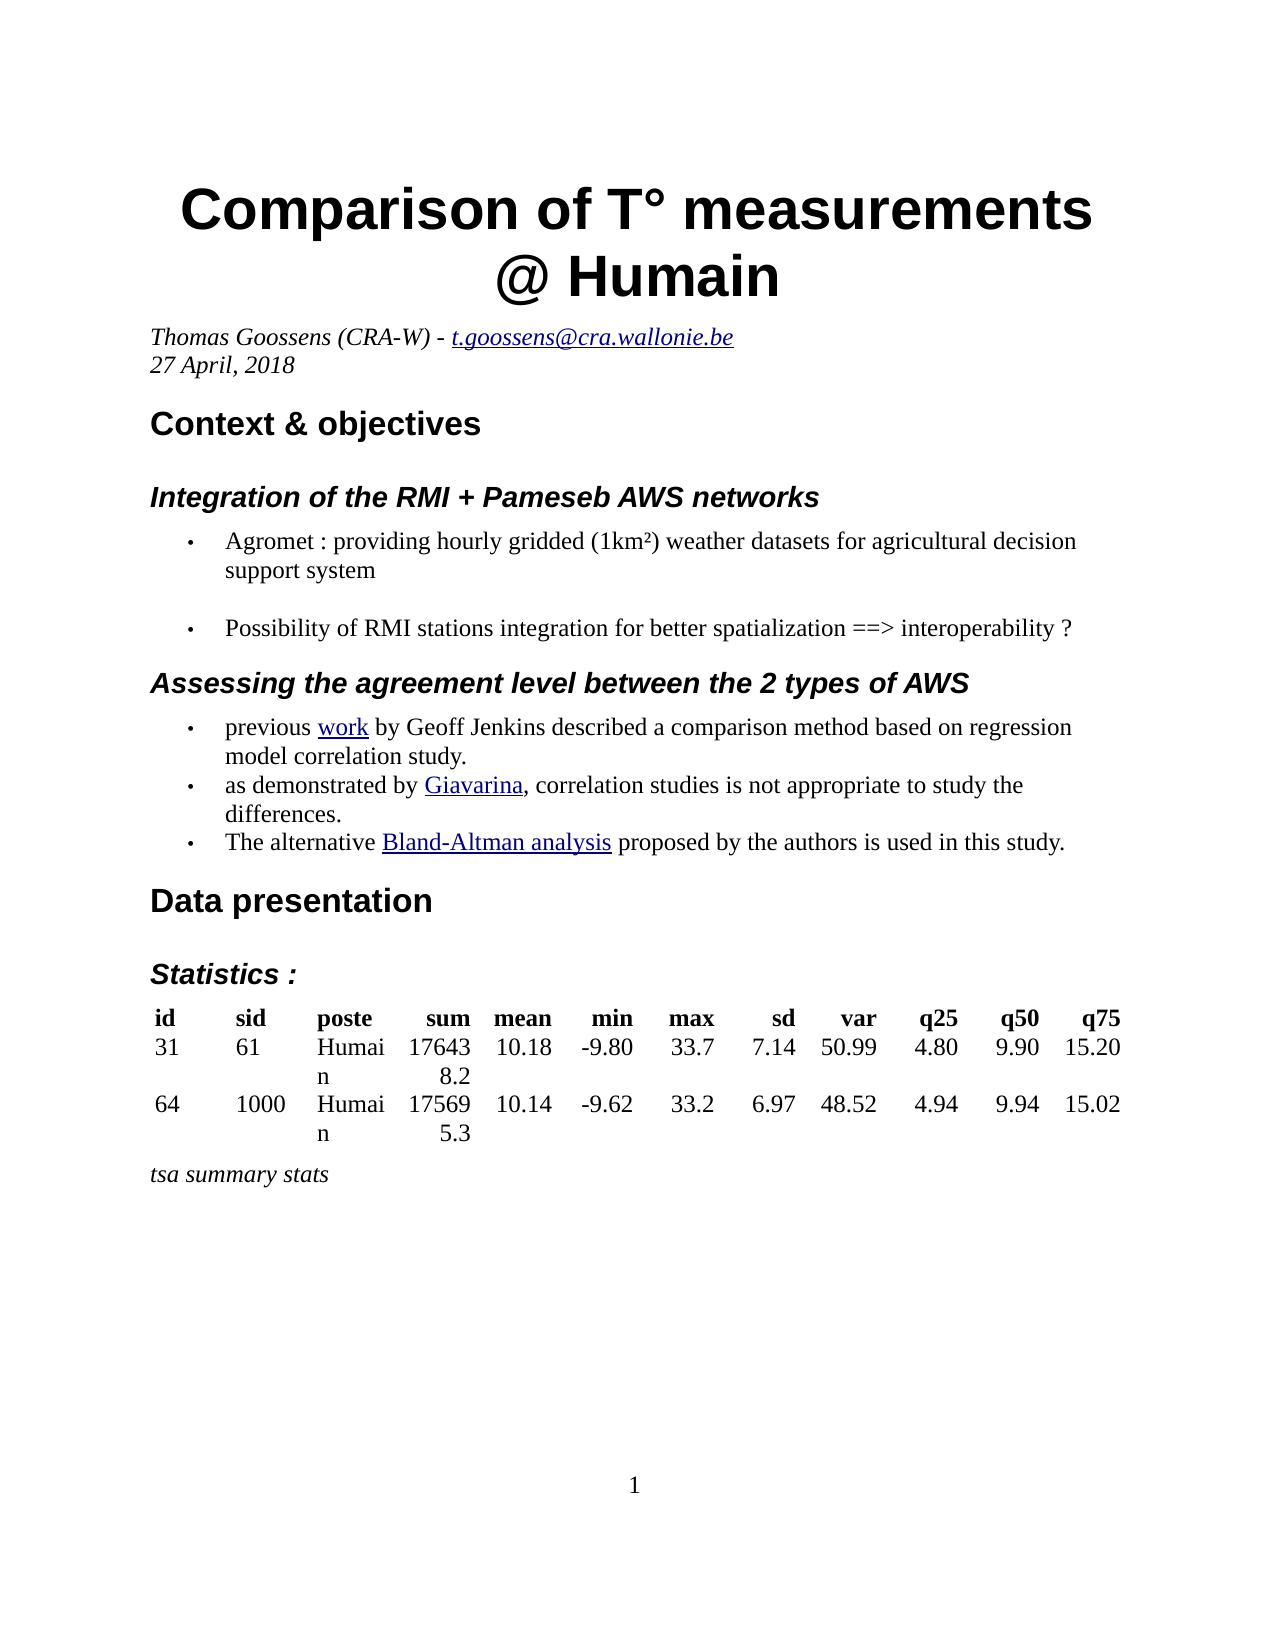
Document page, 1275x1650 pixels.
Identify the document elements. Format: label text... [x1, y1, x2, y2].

table_cell 7.14 [719, 1032, 800, 1089]
table_cell 9.90 [963, 1032, 1044, 1089]
table_header max [638, 1003, 719, 1032]
table_header sid [231, 1003, 312, 1032]
table_cell 176438.2 [394, 1032, 475, 1089]
table_header sum [394, 1003, 475, 1032]
table_cell -9.62 [556, 1090, 637, 1147]
text 27 April, 2018 [150, 350, 1125, 379]
table_cell 64 [150, 1090, 231, 1147]
table_cell 15.02 [1044, 1090, 1125, 1147]
table_cell 4.94 [881, 1090, 962, 1147]
table_header var [800, 1003, 881, 1032]
table_cell 33.7 [638, 1032, 719, 1089]
table_cell 6.97 [719, 1090, 800, 1147]
list Agromet : providing hourly gridded (1km²) weather datasets for agricultural decision support system [187, 526, 1125, 613]
table_cell 61 [231, 1032, 312, 1089]
table_cell 10.14 [475, 1090, 556, 1147]
table_cell 15.20 [1044, 1032, 1125, 1089]
subtitle Data presentation [150, 881, 1125, 920]
table_cell 1000 [231, 1090, 312, 1147]
list The alternative Bland-Altman analysis proposed by the authors is used in this study. [187, 827, 1125, 856]
table_cell 48.52 [800, 1090, 881, 1147]
list previous work by Geoff Jenkins described a comparison method based on regression model correlation study. [187, 712, 1125, 770]
table_header min [556, 1003, 637, 1032]
table_header poste [313, 1003, 394, 1032]
table_header mean [475, 1003, 556, 1032]
subtitle Assessing the agreement level between the 2 types of AWS [150, 666, 1125, 700]
title Comparison of T° measurements @ Humain [150, 175, 1125, 309]
table_cell Humain [313, 1090, 394, 1147]
table_header q75 [1044, 1003, 1125, 1032]
table_cell 31 [150, 1032, 231, 1089]
subtitle Context & objectives [150, 404, 1125, 443]
table_cell 33.2 [638, 1090, 719, 1147]
table_cell Humain [313, 1032, 394, 1089]
table_header id [150, 1003, 231, 1032]
table_cell 4.80 [881, 1032, 962, 1089]
text tsa summary stats [150, 1159, 1125, 1188]
table_header q25 [881, 1003, 962, 1032]
text Thomas Goossens (CRA-W) - t.goossens@cra.wallonie.be [150, 322, 1125, 350]
table_cell 50.99 [800, 1032, 881, 1089]
table_cell 10.18 [475, 1032, 556, 1089]
table_header sd [719, 1003, 800, 1032]
table_header q50 [963, 1003, 1044, 1032]
table_cell 175695.3 [394, 1090, 475, 1147]
table_cell 9.94 [963, 1090, 1044, 1147]
subtitle Statistics : [150, 957, 1125, 991]
list Possibility of RMI stations integration for better spatialization ==> interoperability ? [187, 613, 1125, 641]
subtitle Integration of the RMI + Pameseb AWS networks [150, 480, 1125, 514]
table_cell -9.80 [556, 1032, 637, 1089]
list as demonstrated by Giavarina, correlation studies is not appropriate to study the differences. [187, 770, 1125, 827]
